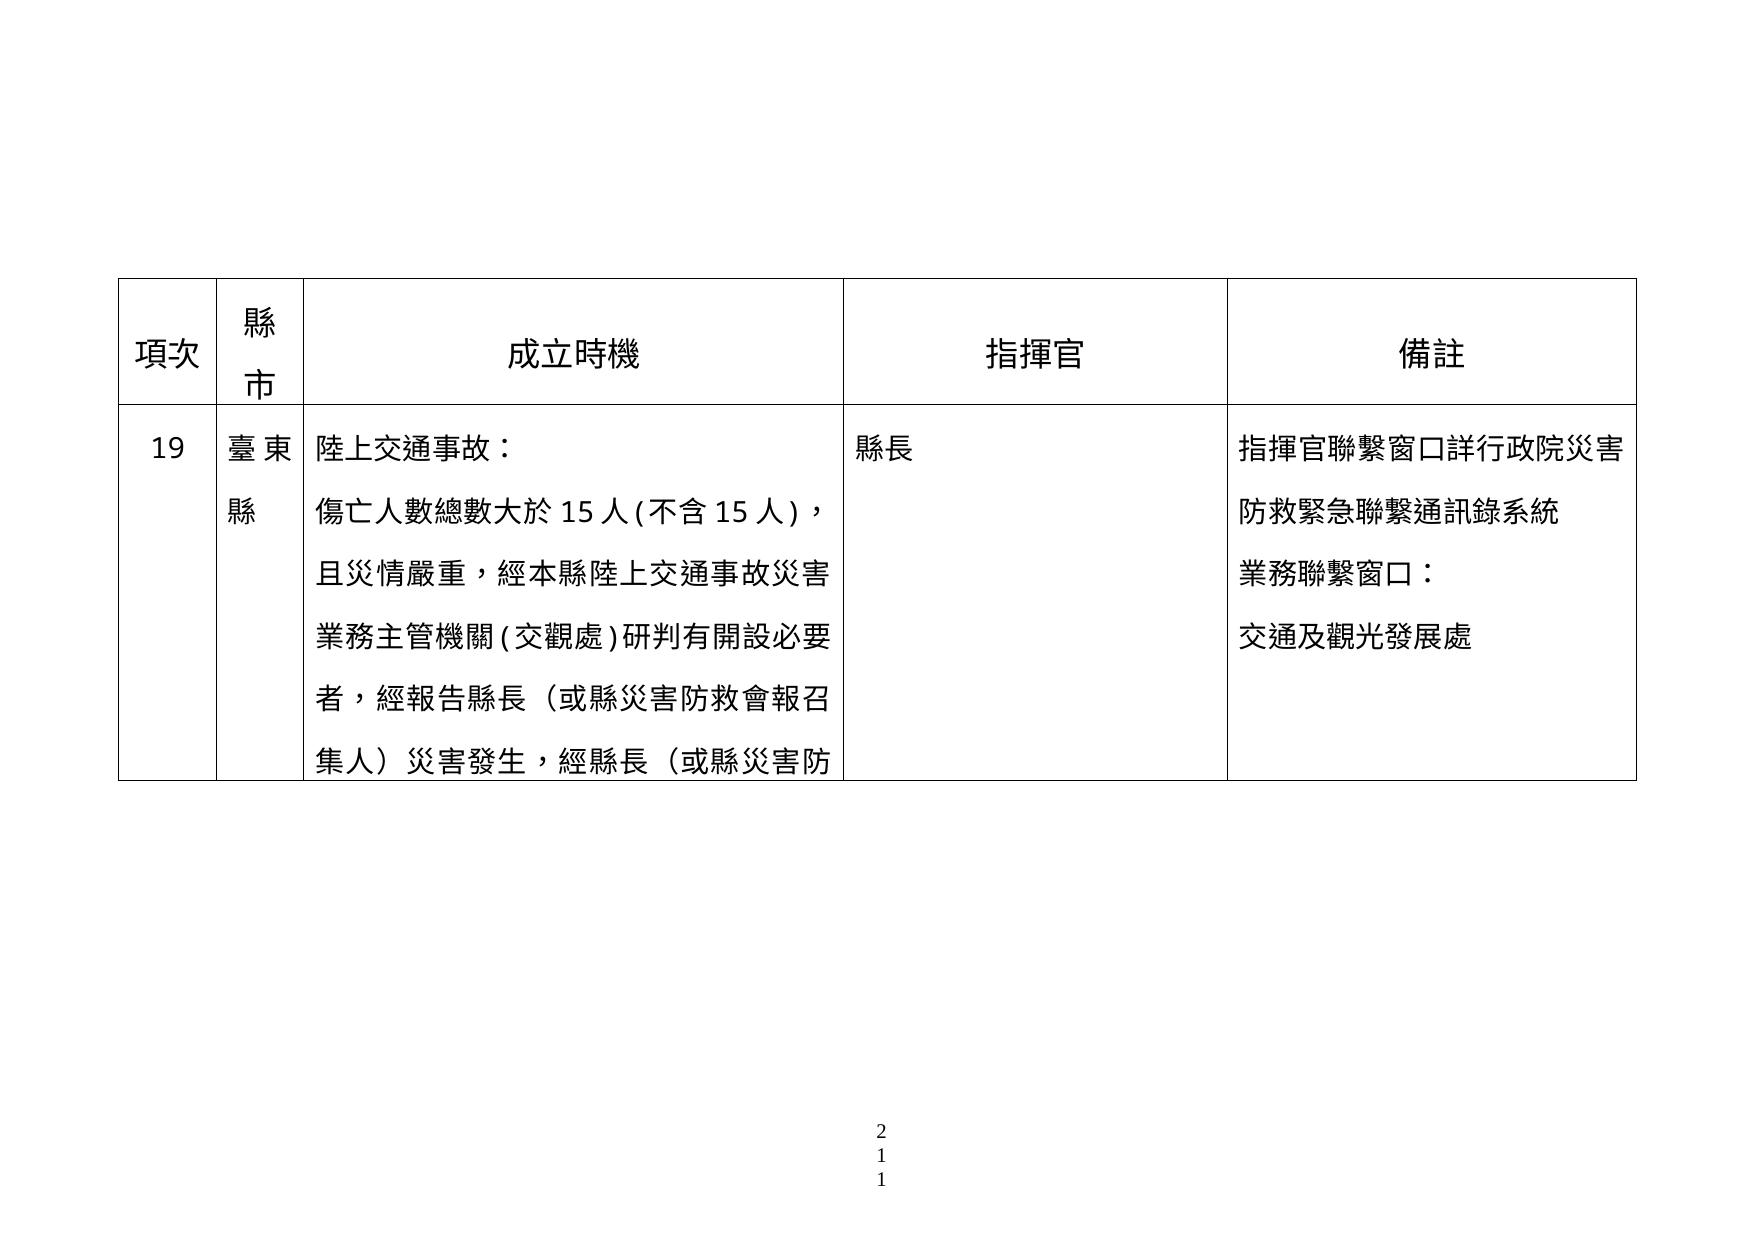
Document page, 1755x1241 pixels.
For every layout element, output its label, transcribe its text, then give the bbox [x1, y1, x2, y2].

table_header 指揮官 [844, 279, 1227, 404]
table_header 項次 [119, 279, 216, 404]
table_cell 臺東縣 [217, 405, 303, 780]
table_cell 縣長 [844, 405, 1227, 780]
table_header 成立時機 [304, 279, 843, 404]
table_cell 陸上交通事故： 傷亡人數總數大於15人(不含15人)，且災情嚴重，經本縣陸上交通事故災害業務主管機關(交觀處)研判有開設必要者，經報告縣長（或縣災害防救會報召集人）災害發生，經縣長（或縣災害防 [304, 405, 843, 780]
table_header 備註 [1228, 279, 1636, 404]
table_cell 指揮官聯繫窗口詳行政院災害防救緊急聯繋通訊錄系統 業務聯繫窗口： 交通及觀光發展處 [1228, 405, 1636, 780]
table_cell 19 [119, 405, 216, 780]
table_header 縣市 [217, 279, 303, 404]
